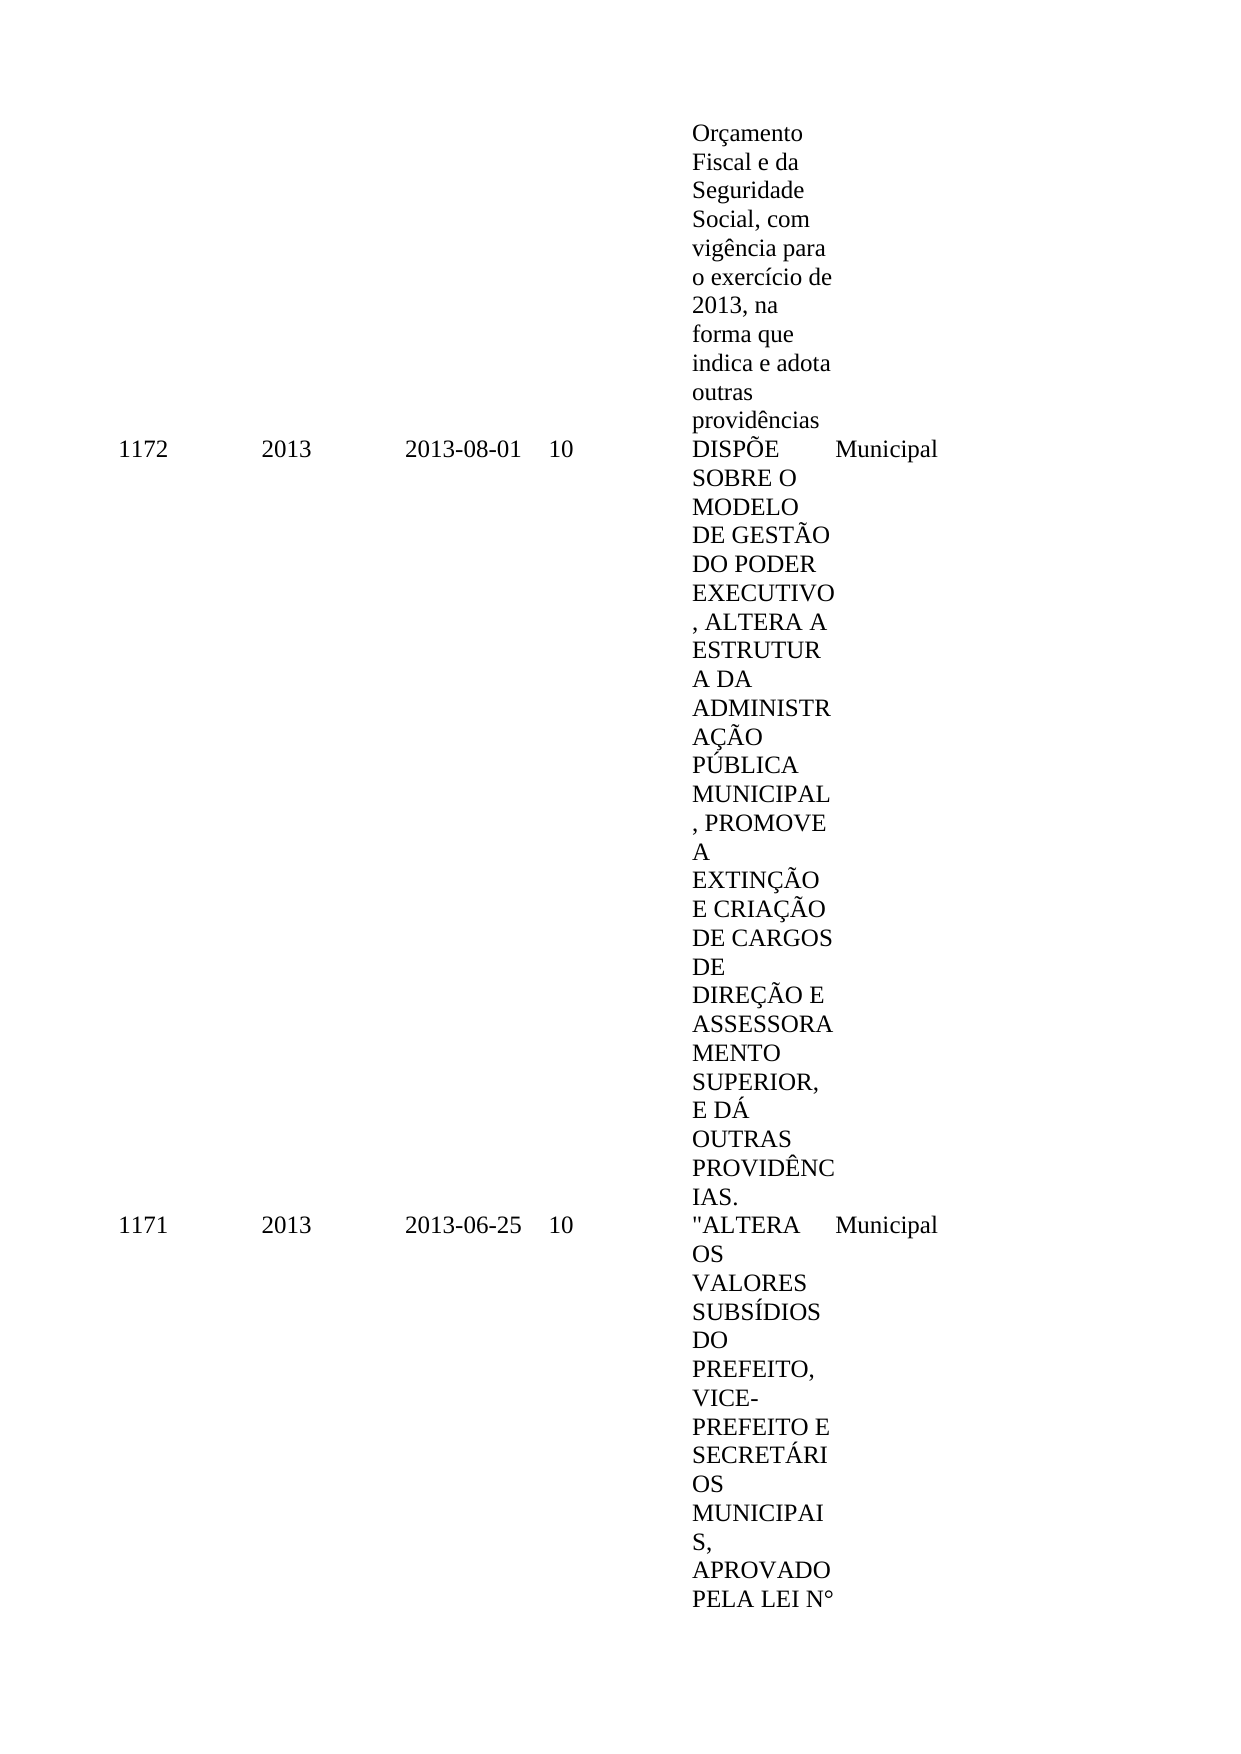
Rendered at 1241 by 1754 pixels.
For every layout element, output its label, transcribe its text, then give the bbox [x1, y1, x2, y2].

table_cell Municipal [835, 434, 979, 1211]
table_cell [548, 118, 692, 434]
table_cell [979, 434, 1122, 1211]
table_cell [979, 1211, 1122, 1613]
table_cell [118, 118, 261, 434]
table_cell [405, 118, 548, 434]
table_cell 2013 [261, 1211, 405, 1613]
table_cell 2013-08-01 [405, 434, 548, 1211]
table_cell 2013 [261, 434, 405, 1211]
table_cell 10 [548, 1211, 692, 1613]
table_cell 10 [548, 434, 692, 1211]
table_cell 1172 [118, 434, 261, 1211]
table_cell "ALTERA OS VALORES SUBSÍDIOS DO PREFEITO, VICE-PREFEITO E SECRETÁRIOS MUNICIPAIS, APROVADO PELA LEI N° [692, 1211, 835, 1613]
table_cell [979, 118, 1122, 434]
table_cell [261, 118, 405, 434]
table_cell [835, 118, 979, 434]
table_cell 1171 [118, 1211, 261, 1613]
table_cell Municipal [835, 1211, 979, 1613]
table_cell DISPÕE SOBRE O MODELO DE GESTÃO DO PODER EXECUTIVO, ALTERA A ESTRUTURA DA ADMINISTRAÇÃO PÚBLICA MUNICIPAL, PROMOVE A EXTINÇÃO E CRIAÇÃO DE CARGOS DE DIREÇÃO E ASSESSORAMENTO SUPERIOR, E DÁ OUTRAS PROVIDÊNCIAS. [692, 434, 835, 1211]
table_cell Orçamento Fiscal e da Seguridade Social, com vigência para o exercício de 2013, na forma que indica e adota outras providências [692, 118, 835, 434]
table_cell 2013-06-25 [405, 1211, 548, 1613]
